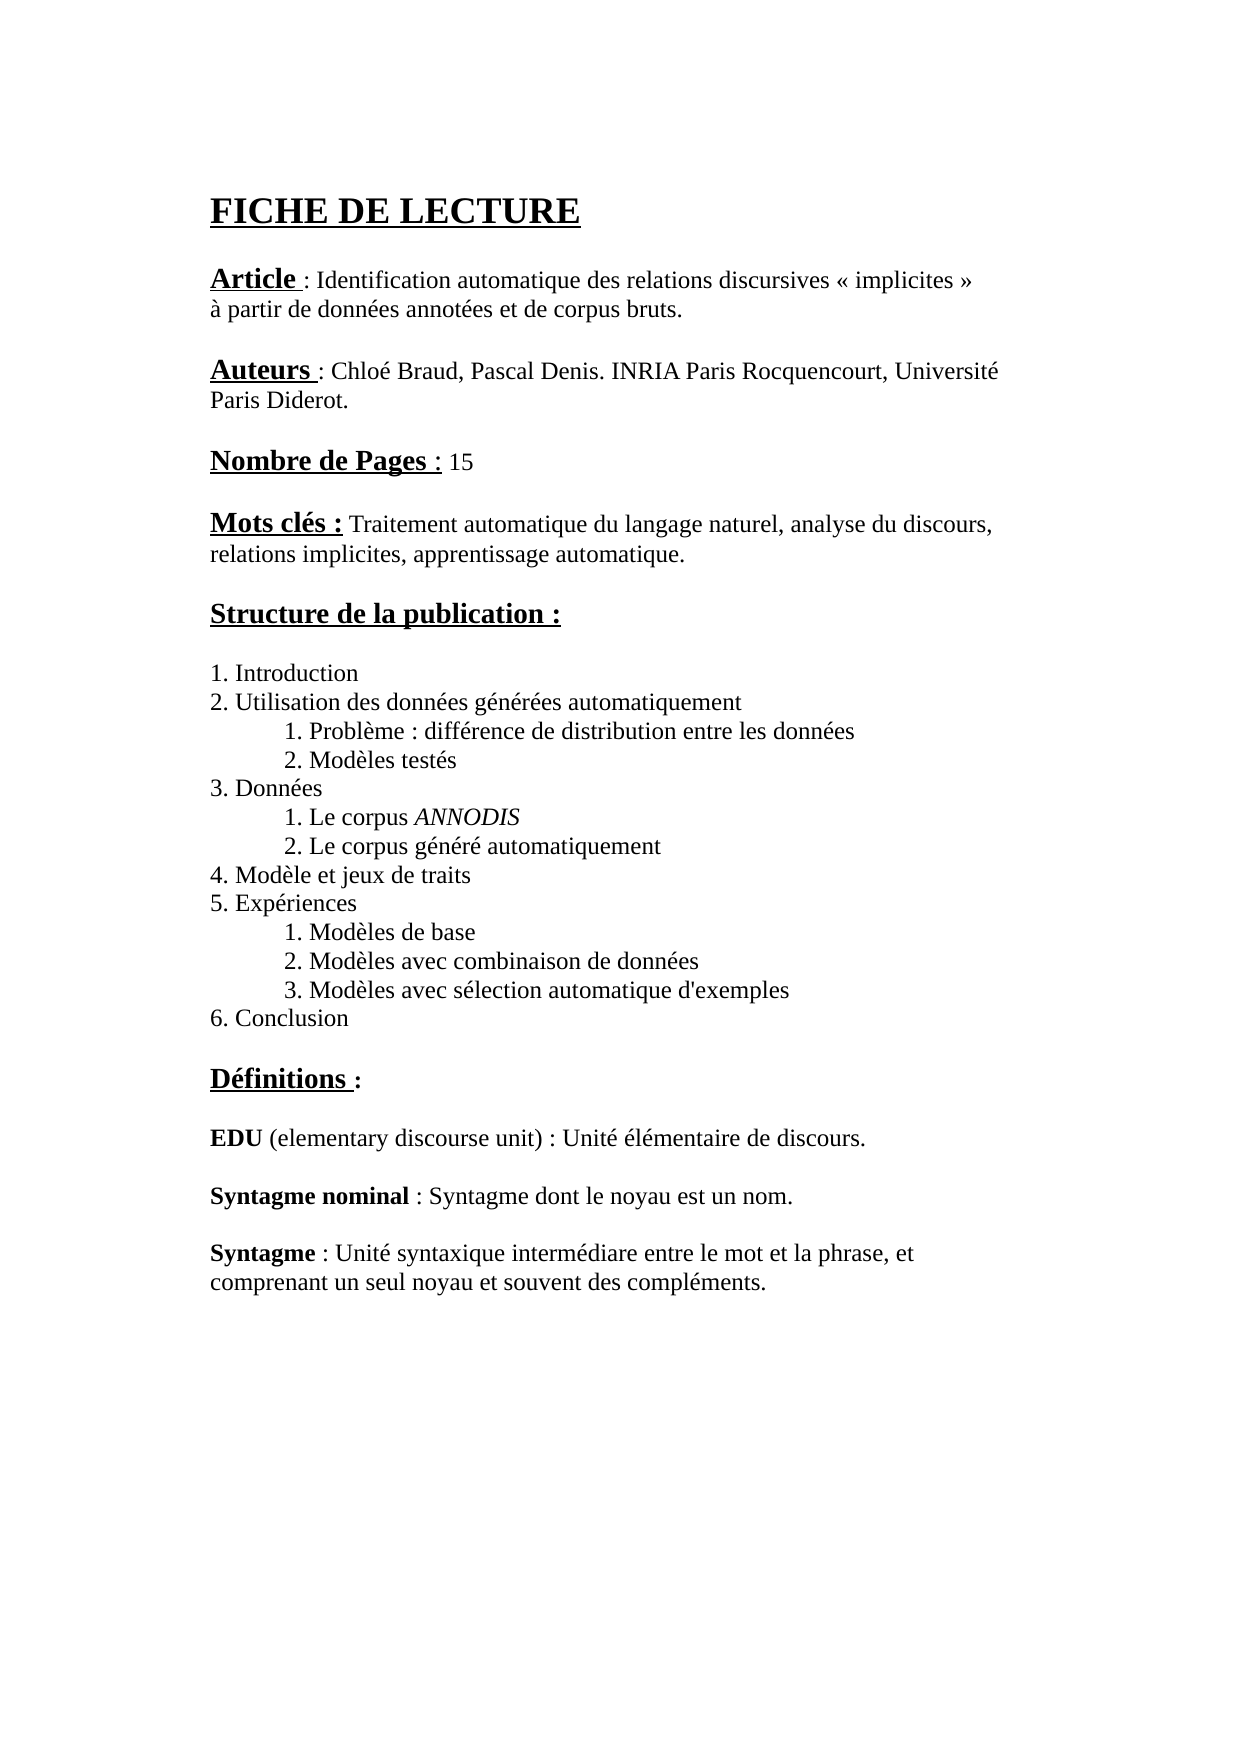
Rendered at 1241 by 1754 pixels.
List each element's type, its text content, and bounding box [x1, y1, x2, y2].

text 2. Le corpus généré automatiquement [210, 831, 1031, 860]
text 5. Expériences [210, 888, 1031, 917]
text 1. Problème : différence de distribution entre les données [210, 716, 1031, 745]
text 2. Utilisation des données générées automatiquement [210, 687, 1031, 716]
text FICHE DE LECTURE [210, 189, 1031, 232]
text 1. Introduction [210, 658, 1031, 687]
text Définitions : [210, 1061, 1031, 1094]
text Structure de la publication : [210, 596, 1031, 630]
text Nombre de Pages : 15 [210, 443, 1031, 476]
text Article : Identification automatique des relations discursives « implicites » [210, 261, 1031, 294]
text EDU (elementary discourse unit) : Unité élémentaire de discours. [210, 1123, 1031, 1152]
text Auteurs : Chloé Braud, Pascal Denis. INRIA Paris Rocquencourt, Université Paris Diderot. [210, 352, 1031, 414]
text 1. Le corpus ANNODIS [210, 802, 1031, 831]
text à partir de données annotées et de corpus bruts. [210, 294, 1031, 323]
text 4. Modèle et jeux de traits [210, 860, 1031, 888]
text Mots clés : Traitement automatique du langage naturel, analyse du discours, relations implicites, apprentissage automatique. [210, 505, 1031, 567]
text 1. Modèles de base [210, 917, 1031, 946]
text 6. Conclusion [210, 1003, 1031, 1032]
text 3. Données [210, 773, 1031, 802]
text 3. Modèles avec sélection automatique d'exemples [210, 975, 1031, 1003]
text Syntagme nominal : Syntagme dont le noyau est un nom. [210, 1181, 1031, 1209]
text 2. Modèles avec combinaison de données [210, 946, 1031, 975]
text Syntagme : Unité syntaxique intermédiare entre le mot et la phrase, et comprenant un seul noyau et souvent des compléments. [210, 1238, 1031, 1296]
text 2. Modèles testés [210, 745, 1031, 773]
